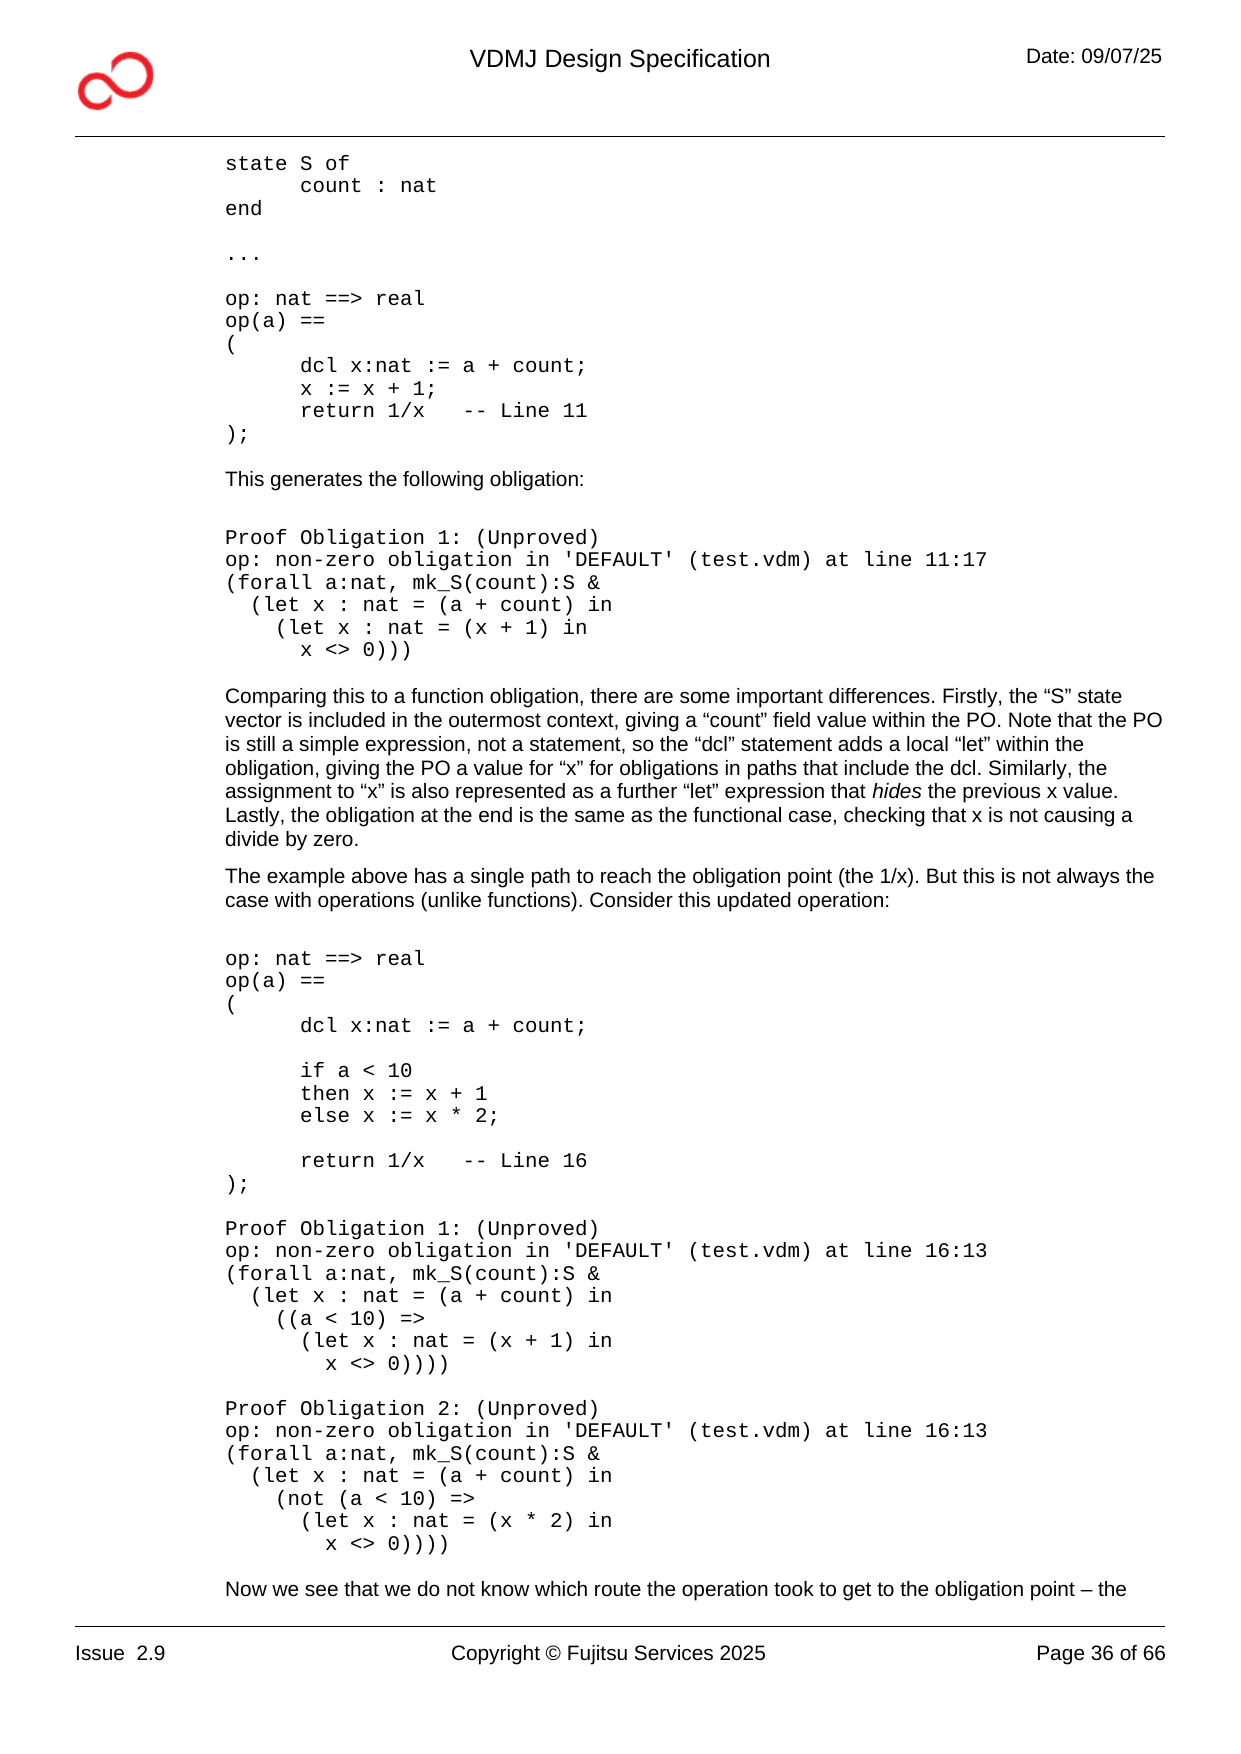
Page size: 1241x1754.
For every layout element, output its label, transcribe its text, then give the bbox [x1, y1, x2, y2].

text return 1/x -- Line 11 [225, 400, 1165, 422]
text dcl x:nat := a + count; [225, 355, 1165, 377]
text This generates the following obligation: [225, 467, 1165, 491]
text if a < 10 [225, 1059, 1165, 1082]
text ); [225, 422, 1165, 445]
text op: non-zero obligation in 'DEFAULT' (test.vdm) at line 11:17 [225, 549, 1165, 571]
text ((a < 10) => [225, 1307, 1165, 1329]
text op: non-zero obligation in 'DEFAULT' (test.vdm) at line 16:13 [225, 1419, 1165, 1442]
text Proof Obligation 1: (Unproved) [225, 1217, 1165, 1239]
text ... [225, 242, 1165, 265]
text op: non-zero obligation in 'DEFAULT' (test.vdm) at line 16:13 [225, 1239, 1165, 1262]
text ( [225, 992, 1165, 1014]
text (forall a:nat, mk_S(count):S & [225, 571, 1165, 594]
text (let x : nat = (a + count) in [225, 594, 1165, 616]
text The example above has a single path to reach the obligation point (the 1/x). But this is not always the case with operations (unlike functions). Consider this updated operation: [225, 864, 1165, 912]
text x <> 0))) [225, 639, 1165, 661]
text (let x : nat = (x + 1) in [225, 1329, 1165, 1352]
text (forall a:nat, mk_S(count):S & [225, 1442, 1165, 1464]
text x := x + 1; [225, 377, 1165, 400]
text Proof Obligation 1: (Unproved) [225, 526, 1165, 549]
text op(a) == [225, 310, 1165, 332]
text count : nat [225, 175, 1165, 197]
text ); [225, 1172, 1165, 1194]
picture [78, 44, 153, 120]
text Comparing this to a function obligation, there are some important differences. Firstly, the “S” state vector is included in the outermost context, giving a “count” field value within the PO. Note that the PO is still a simple expression, not a statement, so the “dcl” statement adds a local “let” within the obligation, giving the PO a value for “x” for obligations in paths that include the dcl. Similarly, the assignment to “x” is also represented as a further “let” expression that hides the previous x value. Lastly, the obligation at the end is the same as the functional case, checking that x is not causing a divide by zero. [225, 684, 1165, 852]
text else x := x * 2; [225, 1104, 1165, 1127]
text then x := x + 1 [225, 1082, 1165, 1104]
text x <> 0)))) [225, 1352, 1165, 1374]
text x <> 0)))) [225, 1532, 1165, 1554]
text op: nat ==> real [225, 947, 1165, 969]
text dcl x:nat := a + count; [225, 1014, 1165, 1037]
text (let x : nat = (x * 2) in [225, 1509, 1165, 1532]
text (not (a < 10) => [225, 1487, 1165, 1509]
text end [225, 197, 1165, 220]
text op: nat ==> real [225, 287, 1165, 310]
text (forall a:nat, mk_S(count):S & [225, 1262, 1165, 1284]
text (let x : nat = (x + 1) in [225, 616, 1165, 639]
text Proof Obligation 2: (Unproved) [225, 1397, 1165, 1419]
text return 1/x -- Line 16 [225, 1149, 1165, 1172]
text (let x : nat = (a + count) in [225, 1464, 1165, 1487]
text state S of [225, 152, 1165, 175]
text (let x : nat = (a + count) in [225, 1284, 1165, 1307]
text op(a) == [225, 969, 1165, 992]
text Now we see that we do not know which route the operation took to get to the obligation point – the [225, 1577, 1165, 1601]
text ( [225, 332, 1165, 355]
